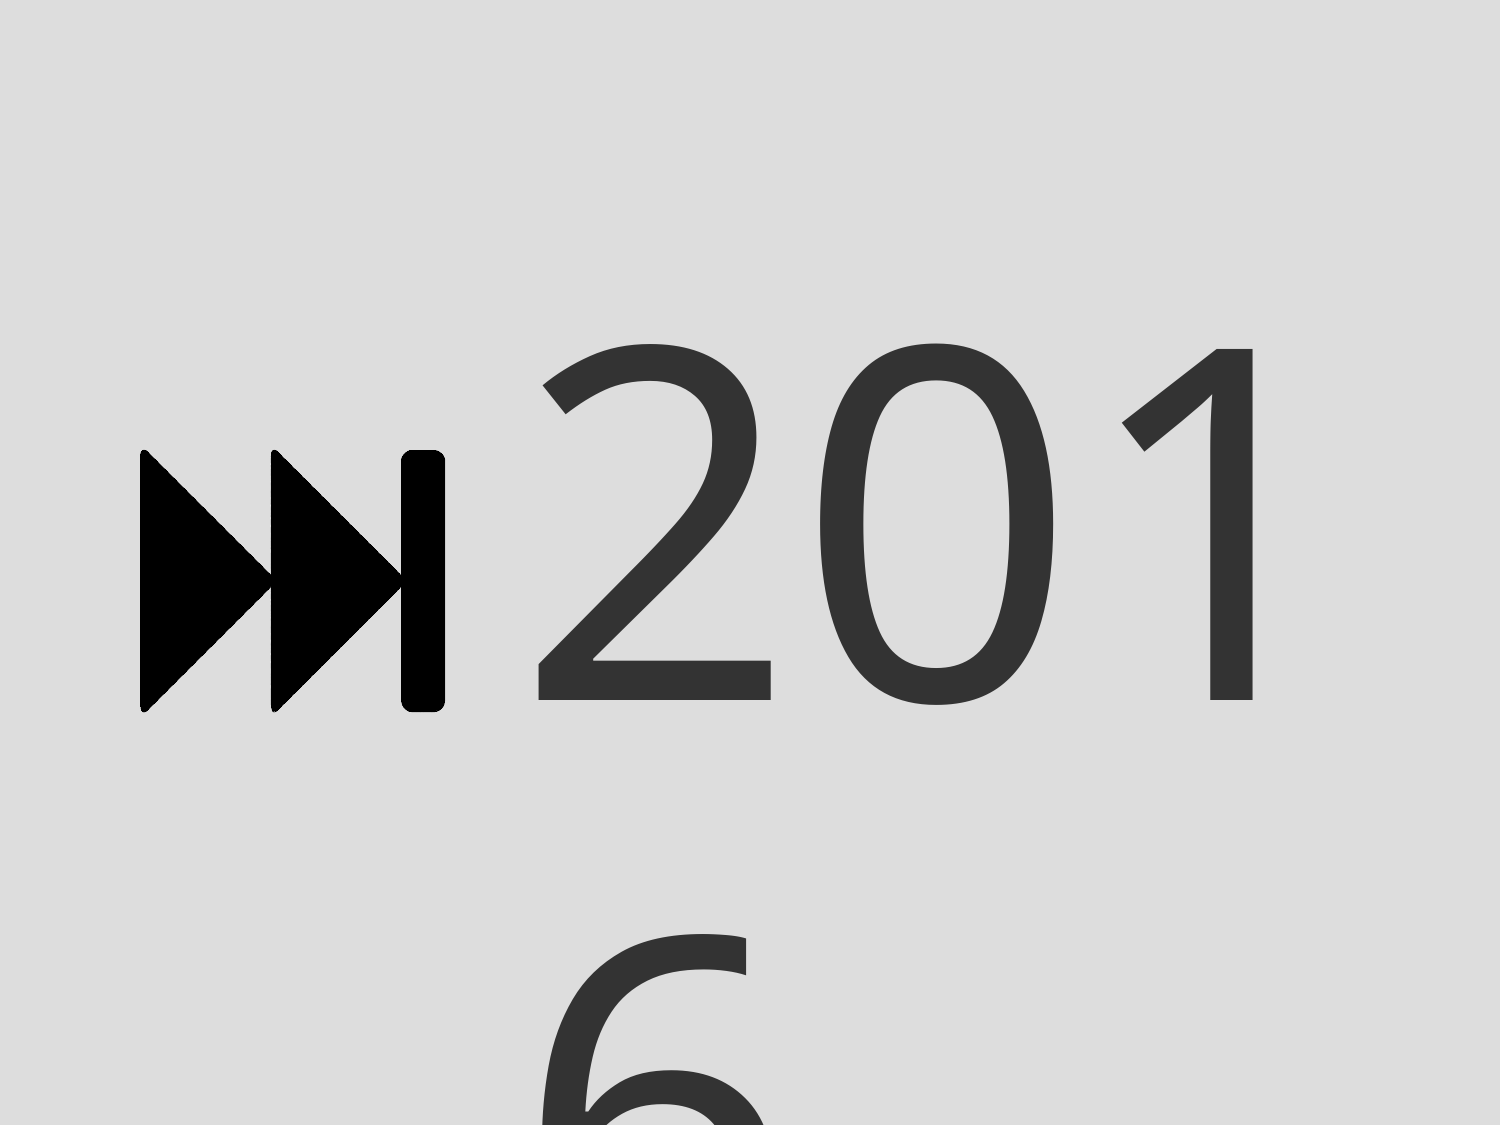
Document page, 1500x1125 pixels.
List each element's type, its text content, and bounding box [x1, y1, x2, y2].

picture [130, 440, 455, 723]
title 2016 [437, 195, 1439, 841]
